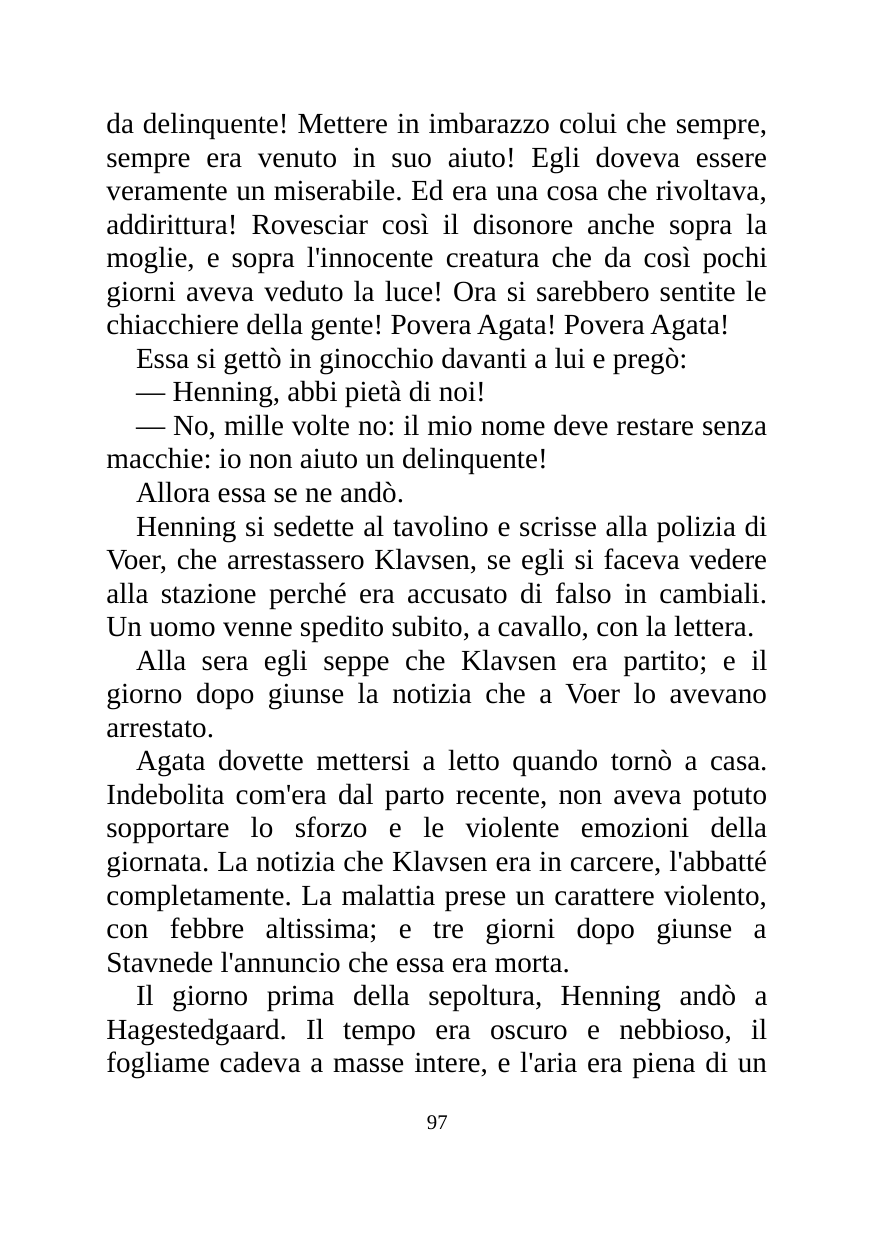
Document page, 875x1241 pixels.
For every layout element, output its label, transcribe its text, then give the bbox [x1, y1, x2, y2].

text — Henning, abbi pietà di noi! [106, 374, 768, 408]
text Alla sera egli seppe che Klavsen era partito; e il giorno dopo giunse la notizia che a Voer lo avevano arrestato. [106, 643, 768, 743]
text Essa si gettò in ginocchio davanti a lui e pregò: [106, 341, 768, 374]
text — No, mille volte no: il mio nome deve restare senza macchie: io non aiuto un delinquente! [106, 408, 768, 475]
text Agata dovette mettersi a letto quando tornò a casa. Indebolita com'era dal parto recente, non aveva potuto sopportare lo sforzo e le violente emozioni della giornata. La notizia che Klavsen era in carcere, l'abbatté completamente. La malattia prese un carattere violento, con febbre altissima; e tre giorni dopo giunse a Stavnede l'annuncio che essa era morta. [106, 743, 768, 978]
text Henning si sedette al tavolino e scrisse alla polizia di Voer, che arrestassero Klavsen, se egli si faceva vedere alla stazione perché era accusato di falso in cambiali. Un uomo venne spedito subito, a cavallo, con la lettera. [106, 509, 768, 643]
text Allora essa se ne andò. [106, 475, 768, 509]
text Il giorno prima della sepoltura, Henning andò a Hagestedgaard. Il tempo era oscuro e nebbioso, il fogliame cadeva a masse intere, e l'aria era piena di un [106, 978, 768, 1079]
text da delinquente! Mettere in imbarazzo colui che sempre, sempre era venuto in suo aiuto! Egli doveva essere veramente un miserabile. Ed era una cosa che rivoltava, addirittura! Rovesciar così il disonore anche sopra la moglie, e sopra l'innocente creatura che da così pochi giorni aveva veduto la luce! Ora si sarebbero sentite le chiacchiere della gente! Povera Agata! Povera Agata! [106, 106, 768, 341]
